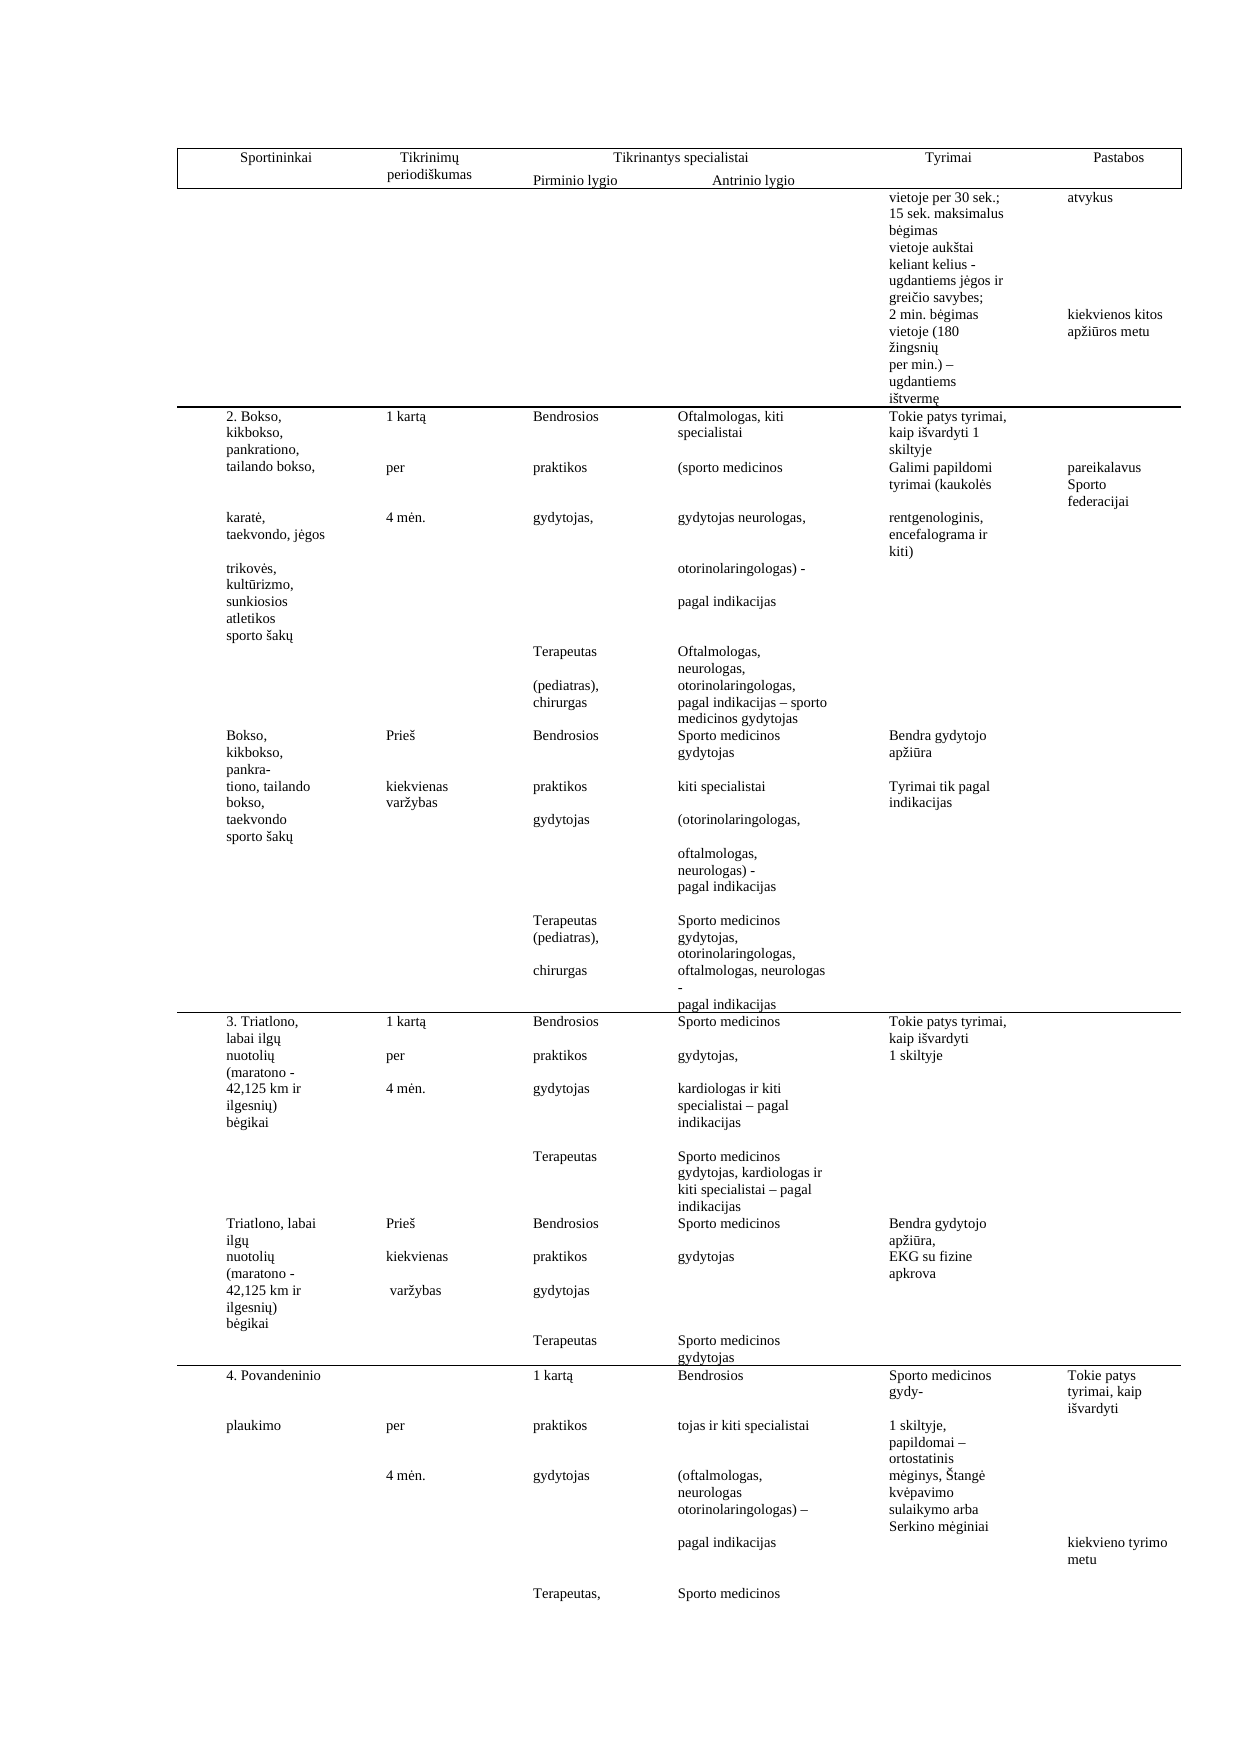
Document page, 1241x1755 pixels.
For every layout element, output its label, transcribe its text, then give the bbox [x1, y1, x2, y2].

table_cell gydytojas [629, 1349, 840, 1365]
table_cell [337, 1114, 484, 1131]
table_cell [1019, 1215, 1181, 1248]
table_cell [1019, 1131, 1181, 1147]
table_cell ugdantiems jėgos ir greičio savybes; [840, 272, 1019, 306]
table_cell tojas ir kiti specialistai [629, 1417, 840, 1467]
table_cell [840, 895, 1019, 912]
table_cell [629, 1315, 840, 1332]
table_cell [337, 895, 484, 912]
table_cell Bendrosios [484, 1013, 629, 1047]
table_cell oftalmologas, neurologas) - [629, 845, 840, 878]
table_cell [840, 1332, 1019, 1349]
table_cell Terapeutas [484, 1332, 629, 1349]
table_cell [1019, 1164, 1181, 1181]
table_cell varžybas [337, 1282, 484, 1315]
table_cell 2 min. bėgimas vietoje (180 žingsnių [840, 306, 1019, 356]
table_cell Pirminio lygio [484, 171, 629, 188]
table_cell kiekvieno tyrimo metu [1019, 1534, 1181, 1568]
table_cell [840, 1282, 1019, 1315]
table_cell [337, 626, 484, 643]
table_cell praktikos [484, 778, 629, 811]
table_cell Tokie patys tyrimai, kaip išvardyti [840, 1013, 1019, 1047]
table_cell (pediatras), [484, 928, 629, 962]
table_cell [840, 559, 1019, 593]
table_cell 4 mėn. [337, 1467, 484, 1501]
table_cell [484, 272, 629, 306]
table_cell [840, 1534, 1019, 1568]
table_cell nuotolių (maratono - [177, 1248, 337, 1282]
table_header Tikrinimų periodiškumas [337, 149, 484, 188]
table_cell trikovės, kultūrizmo, [177, 559, 337, 593]
table_cell [337, 710, 484, 727]
table_cell [484, 1198, 629, 1214]
table_cell [337, 912, 484, 928]
table_cell [840, 1315, 1019, 1332]
table_cell [337, 189, 484, 205]
table_cell [840, 710, 1019, 727]
table_cell [840, 677, 1019, 693]
table_cell [840, 626, 1019, 643]
table_cell [337, 306, 484, 356]
table_cell [1019, 205, 1181, 239]
table_cell Bendrosios [484, 1215, 629, 1248]
table_cell [840, 1181, 1019, 1198]
table_cell Prieš [337, 727, 484, 777]
table_cell [337, 205, 484, 239]
table_cell pagal indikacijas [629, 995, 840, 1012]
table_cell Terapeutas [484, 912, 629, 928]
table_cell [1019, 1114, 1181, 1131]
table_cell [1019, 1248, 1181, 1282]
table_cell bėgikai [177, 1114, 337, 1131]
table_cell [629, 306, 840, 356]
table_cell [177, 1585, 337, 1601]
table_cell per [337, 458, 484, 509]
table_cell otorinolaringologas) - [629, 559, 840, 593]
table_cell 4. Povandeninio [177, 1366, 337, 1417]
table_cell [1019, 1417, 1181, 1467]
table_cell [177, 272, 337, 306]
table_cell gydytojas, [629, 1047, 840, 1080]
table_cell [337, 1366, 484, 1417]
table_cell sunkiosios atletikos [177, 593, 337, 626]
table_cell [1019, 1568, 1181, 1584]
table_cell kiekvienas [337, 1248, 484, 1282]
table_cell 3. Triatlono, labai ilgų [177, 1013, 337, 1047]
table_cell [177, 643, 337, 677]
table_cell gydytojas, [484, 509, 629, 559]
table_cell (oftalmologas, neurologas [629, 1467, 840, 1501]
table_cell Bendrosios [484, 408, 629, 458]
table_cell [177, 845, 337, 878]
table_cell Sporto medicinos [629, 1585, 840, 1601]
table_cell [840, 1131, 1019, 1147]
table_cell [177, 1349, 337, 1365]
table_cell oftalmologas, neurologas - [629, 962, 840, 995]
table_cell [337, 643, 484, 677]
table_cell [840, 845, 1019, 878]
table_cell [840, 1198, 1019, 1214]
table_cell [840, 1080, 1019, 1114]
table_cell bėgikai [177, 1315, 337, 1332]
table_header Pastabos [1019, 149, 1181, 188]
table_cell vietoje per 30 sek.; [840, 189, 1019, 205]
table_cell [177, 1198, 337, 1214]
table_cell [1019, 356, 1181, 406]
table_cell [1019, 727, 1181, 777]
table_cell per [337, 1047, 484, 1080]
table_cell kiekvienos kitos apžiūros metu [1019, 306, 1181, 356]
table_cell plaukimo [177, 1417, 337, 1467]
table_cell Bendrosios [629, 1366, 840, 1417]
table_cell [337, 1131, 484, 1147]
table_cell [840, 593, 1019, 626]
table_cell otorinolaringologas, [629, 677, 840, 693]
table_cell 1 kartą [484, 1366, 629, 1417]
table_cell Sporto medicinos gydytojas [629, 727, 840, 777]
table_cell [629, 626, 840, 643]
table_cell [840, 912, 1019, 928]
table_cell 42,125 km ir ilgesnių) [177, 1282, 337, 1315]
table_cell 15 sek. maksimalus bėgimas [840, 205, 1019, 239]
table_cell [1019, 710, 1181, 727]
table_cell [484, 845, 629, 878]
table_cell [337, 356, 484, 406]
table_cell (sporto medicinos [629, 458, 840, 509]
table_cell [337, 1585, 484, 1601]
table_cell Oftalmologas, kiti specialistai [629, 408, 840, 458]
table_cell [484, 1568, 629, 1584]
table_cell [337, 1332, 484, 1349]
table_cell [177, 1467, 337, 1501]
table_cell [177, 239, 337, 272]
table_cell [337, 1534, 484, 1568]
table_cell [1019, 626, 1181, 643]
table_cell [1019, 845, 1181, 878]
table_cell [1019, 408, 1181, 458]
table_cell [337, 1181, 484, 1198]
table_cell [1019, 1332, 1181, 1349]
table_cell [1019, 1315, 1181, 1332]
table_cell rentgenologinis, encefalograma ir kiti) [840, 509, 1019, 559]
table_cell [337, 1568, 484, 1584]
table_cell [177, 1131, 337, 1147]
table_cell [337, 878, 484, 895]
table_cell [337, 239, 484, 272]
table_cell Terapeutas, [484, 1585, 629, 1601]
table_cell [177, 356, 337, 406]
table_cell [484, 593, 629, 626]
table_cell praktikos [484, 1248, 629, 1282]
table_cell [1019, 1349, 1181, 1365]
table_cell [484, 205, 629, 239]
table_cell [337, 593, 484, 626]
table_cell Sporto medicinos gydy- [840, 1366, 1019, 1417]
table_cell [337, 1349, 484, 1365]
table_cell Sporto medicinos [629, 1332, 840, 1349]
table_cell [484, 189, 629, 205]
table_cell [629, 189, 840, 205]
table_cell [840, 995, 1019, 1012]
table_cell [840, 1114, 1019, 1131]
table_cell [1019, 1148, 1181, 1164]
table_cell gydytojas neurologas, [629, 509, 840, 559]
table_cell [1019, 694, 1181, 710]
table_cell [337, 1501, 484, 1534]
table_cell [629, 239, 840, 272]
table_cell [484, 1315, 629, 1332]
table_cell [337, 928, 484, 962]
table_cell Sporto medicinos [629, 1215, 840, 1248]
table_cell [484, 995, 629, 1012]
table_cell Triatlono, labai ilgų [177, 1215, 337, 1248]
table_cell [840, 878, 1019, 895]
table_cell Sporto medicinos [629, 1013, 840, 1047]
table_cell [1019, 1198, 1181, 1214]
table_cell Antrinio lygio [629, 171, 840, 188]
table_cell [840, 1585, 1019, 1601]
table_cell [177, 995, 337, 1012]
table_cell [484, 239, 629, 272]
table_cell [840, 1568, 1019, 1584]
table_cell 1 skiltyje, papildomai – ortostatinis [840, 1417, 1019, 1467]
table_cell Sporto medicinos gydytojas, otorinolaringologas, [629, 912, 840, 962]
table_cell karatė, taekvondo, jėgos [177, 509, 337, 559]
table_cell [629, 895, 840, 912]
table_cell [177, 878, 337, 895]
table_cell 1 kartą [337, 1013, 484, 1047]
table_cell [840, 1148, 1019, 1164]
table_cell [1019, 778, 1181, 811]
table_cell vietoje aukštai keliant kelius - [840, 239, 1019, 272]
table_cell otorinolaringologas) – [629, 1501, 840, 1534]
table_cell [1019, 643, 1181, 677]
table_cell [177, 912, 337, 928]
table_cell per [337, 1417, 484, 1467]
table_cell [484, 1349, 629, 1365]
table_cell [484, 1181, 629, 1198]
table_cell gydytojas [484, 1282, 629, 1315]
table_cell [337, 272, 484, 306]
table_cell [484, 710, 629, 727]
table_cell [629, 1568, 840, 1584]
table_cell Bendrosios [484, 727, 629, 777]
table_cell Sporto medicinos [629, 1148, 840, 1164]
table_cell [337, 559, 484, 593]
table_cell Terapeutas [484, 643, 629, 677]
table_cell 42,125 km ir ilgesnių) [177, 1080, 337, 1114]
table_cell [177, 1534, 337, 1568]
table_cell [337, 677, 484, 693]
table_cell medicinos gydytojas [629, 710, 840, 727]
table_cell [1019, 677, 1181, 693]
table_cell Oftalmologas, neurologas, [629, 643, 840, 677]
table_cell [1019, 593, 1181, 626]
table_cell [337, 1198, 484, 1214]
table_cell sulaikymo arba Serkino mėginiai [840, 1501, 1019, 1534]
table_cell chirurgas [484, 694, 629, 710]
table_cell [337, 694, 484, 710]
table_cell kardiologas ir kiti specialistai – pagal indikacijas [629, 1080, 840, 1131]
table_cell 4 mėn. [337, 509, 484, 559]
table_cell [1019, 995, 1181, 1012]
table_cell [840, 643, 1019, 677]
table_cell praktikos [484, 1047, 629, 1080]
table_cell pagal indikacijas [629, 593, 840, 626]
table_cell [177, 1148, 337, 1164]
table_cell [1019, 559, 1181, 593]
table_cell [484, 356, 629, 406]
table_cell [484, 878, 629, 895]
table_cell [1019, 1013, 1181, 1047]
table_cell [1019, 878, 1181, 895]
table_cell [840, 928, 1019, 962]
table_cell [1019, 1181, 1181, 1198]
table_cell [177, 694, 337, 710]
table_cell [629, 272, 840, 306]
table_cell [1019, 895, 1181, 912]
table_cell [1019, 1501, 1181, 1534]
table_cell pagal indikacijas [629, 1534, 840, 1568]
table_cell Tokie patys tyrimai, kaip išvardyti [1019, 1366, 1181, 1417]
table_cell [484, 1501, 629, 1534]
table_cell [337, 1315, 484, 1332]
table_cell 1 skiltyje [840, 1047, 1019, 1080]
table_cell Tyrimai tik pagal indikacijas [840, 778, 1019, 811]
table_cell [840, 811, 1019, 844]
table_cell [177, 306, 337, 356]
table_cell mėginys, Štangė kvėpavimo [840, 1467, 1019, 1501]
table_cell [484, 1131, 629, 1147]
table_cell Galimi papildomi tyrimai (kaukolės [840, 458, 1019, 509]
table_cell Bendra gydytojo apžiūra, [840, 1215, 1019, 1248]
table_cell 4 mėn. [337, 1080, 484, 1114]
table_cell [177, 205, 337, 239]
table_cell [337, 995, 484, 1012]
table_header Tikrinantys specialistai [484, 149, 840, 171]
table_cell taekvondo sporto šakų [177, 811, 337, 844]
table_cell [840, 1349, 1019, 1365]
table_cell [484, 1114, 629, 1131]
table_cell gydytojas [484, 1467, 629, 1501]
table_cell [177, 895, 337, 912]
table_cell [177, 1501, 337, 1534]
table_cell [484, 1534, 629, 1568]
table_cell [1019, 1585, 1181, 1601]
table_cell (otorinolaringologas, [629, 811, 840, 844]
table_cell kiti specialistai [629, 778, 840, 811]
table_cell 1 kartą [337, 408, 484, 458]
table_cell [1019, 239, 1181, 272]
table_cell [484, 626, 629, 643]
table_cell [840, 962, 1019, 995]
table_cell [1019, 1080, 1181, 1114]
table_cell gydytojas [629, 1248, 840, 1282]
table_cell [840, 1164, 1019, 1181]
table_cell [177, 962, 337, 995]
table_cell indikacijas [629, 1198, 840, 1214]
table_cell chirurgas [484, 962, 629, 995]
table_cell [177, 1181, 337, 1198]
table_cell atvykus [1019, 189, 1181, 205]
table_cell [1019, 1282, 1181, 1315]
table_cell [1019, 509, 1181, 559]
table_cell [629, 205, 840, 239]
table_cell [1019, 912, 1181, 928]
table_cell per min.) – ugdantiems ištvermę [840, 356, 1019, 406]
table_cell Terapeutas [484, 1148, 629, 1164]
table_cell [177, 928, 337, 962]
table_cell sporto šakų [177, 626, 337, 643]
table_cell [337, 962, 484, 995]
table_cell kiekvienas varžybas [337, 778, 484, 878]
table_cell gydytojas [484, 811, 629, 844]
table_cell 2. Bokso, kikbokso, pankrationo, tailando bokso, [177, 408, 337, 509]
table_cell [1019, 1047, 1181, 1080]
table_cell praktikos [484, 1417, 629, 1467]
table_cell [177, 677, 337, 693]
table_cell pagal indikacijas – sporto [629, 694, 840, 710]
table_cell [629, 356, 840, 406]
table_cell pagal indikacijas [629, 878, 840, 895]
table_cell [337, 1148, 484, 1164]
table_cell pareikalavus Sporto federacijai [1019, 458, 1181, 509]
table_cell nuotolių (maratono - [177, 1047, 337, 1080]
table_cell (pediatras), [484, 677, 629, 693]
table_cell [1019, 811, 1181, 844]
table_cell [177, 710, 337, 727]
table_cell [484, 895, 629, 912]
table_cell praktikos [484, 458, 629, 509]
table_cell gydytojas [484, 1080, 629, 1114]
table_cell [484, 559, 629, 593]
table_cell kiti specialistai – pagal [629, 1181, 840, 1198]
table_cell [1019, 928, 1181, 962]
table_cell Tokie patys tyrimai, kaip išvardyti 1 skiltyje [840, 408, 1019, 458]
table_cell [177, 189, 337, 205]
table_cell [337, 1164, 484, 1181]
table_cell [1019, 1467, 1181, 1501]
table_cell [629, 1131, 840, 1147]
table_cell [1019, 962, 1181, 995]
table_header Tyrimai [840, 149, 1019, 188]
table_cell [484, 306, 629, 356]
table_cell tiono, tailando bokso, [177, 778, 337, 811]
table_cell [629, 1282, 840, 1315]
table_cell Prieš [337, 1215, 484, 1248]
table_cell Bokso, kikbokso, pankra- [177, 727, 337, 777]
table_header Sportininkai [178, 149, 337, 188]
table_cell [177, 1568, 337, 1584]
table_cell EKG su fizine apkrova [840, 1248, 1019, 1282]
table_cell [1019, 272, 1181, 306]
table_cell [177, 1164, 337, 1181]
table_cell [484, 1164, 629, 1181]
table_cell Bendra gydytojo apžiūra [840, 727, 1019, 777]
table_cell [840, 694, 1019, 710]
table_cell gydytojas, kardiologas ir [629, 1164, 840, 1181]
table_cell [177, 1332, 337, 1349]
